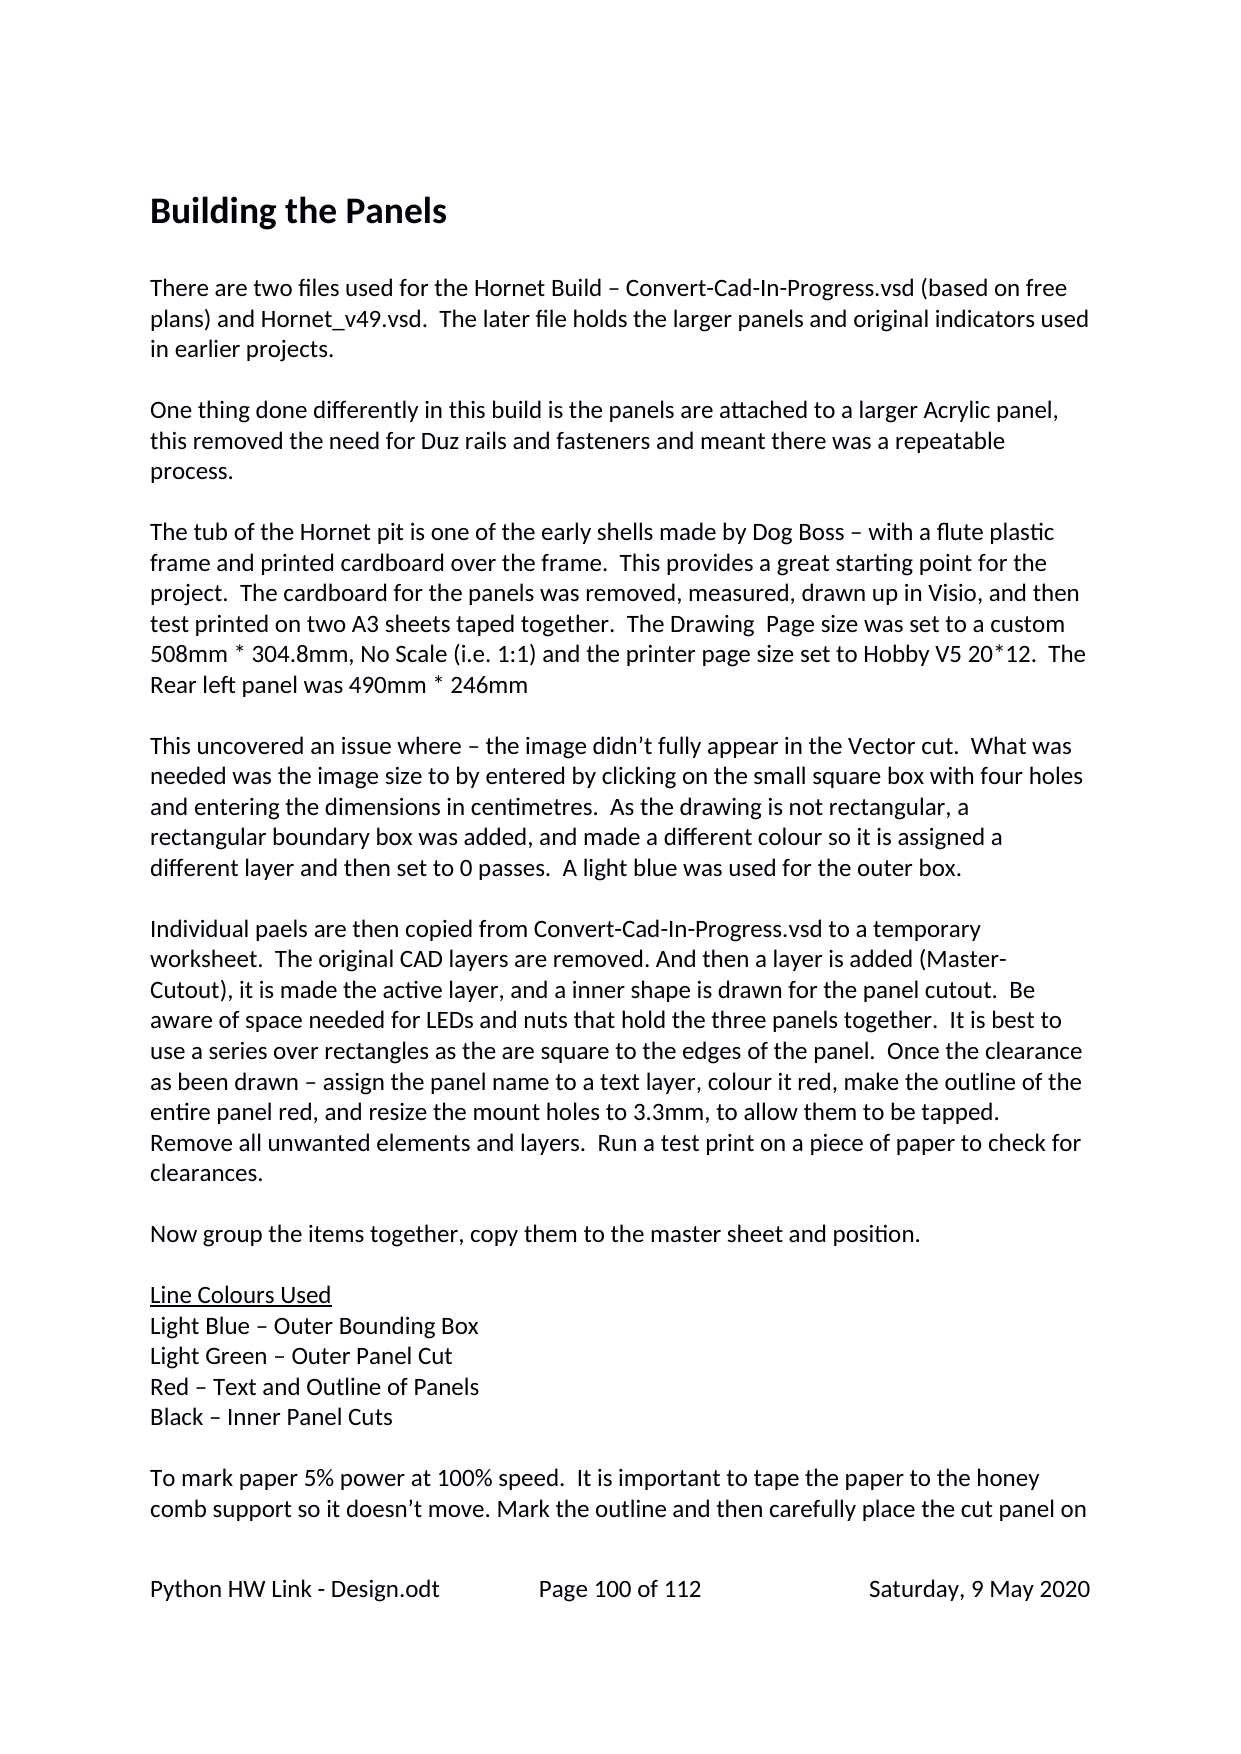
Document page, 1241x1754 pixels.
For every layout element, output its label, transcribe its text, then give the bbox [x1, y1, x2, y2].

text One thing done differently in this build is the panels are attached to a larger Acrylic panel, this removed the need for Duz rails and fasteners and meant there was a repeatable process. [150, 394, 1090, 486]
text Individual paels are then copied from Convert-Cad-In-Progress.vsd to a temporary worksheet. The original CAD layers are removed. And then a layer is added (Master-Cutout), it is made the active layer, and a inner shape is drawn for the panel cutout. Be aware of space needed for LEDs and nuts that hold the three panels together. It is best to use a series over rectangles as the are square to the edges of the panel. Once the clearance as been drawn – assign the panel name to a text layer, colour it red, make the outline of the entire panel red, and resize the mount holes to 3.3mm, to allow them to be tapped. Remove all unwanted elements and layers. Run a test print on a piece of paper to check for clearances. [150, 913, 1090, 1188]
text Now group the items together, copy them to the master sheet and position. [150, 1218, 1090, 1249]
text There are two files used for the Hornet Build – Convert-Cad-In-Progress.vsd (based on free plans) and Hornet_v49.vsd. The later file holds the larger panels and original indicators used in earlier projects. [150, 272, 1090, 364]
text Line Colours Used [150, 1279, 1090, 1310]
subtitle Building the Panels [150, 187, 1090, 233]
text To mark paper 5% power at 100% speed. It is important to tape the paper to the honey comb support so it doesn’t move. Mark the outline and then carefully place the cut panel on [150, 1462, 1090, 1523]
text Light Green – Outer Panel Cut [150, 1340, 1090, 1371]
text Light Blue – Outer Bounding Box [150, 1310, 1090, 1340]
text The tub of the Hornet pit is one of the early shells made by Dog Boss – with a flute plastic frame and printed cardboard over the frame. This provides a great starting point for the project. The cardboard for the panels was removed, measured, drawn up in Visio, and then test printed on two A3 sheets taped together. The Drawing Page size was set to a custom 508mm * 304.8mm, No Scale (i.e. 1:1) and the printer page size set to Hobby V5 20*12. The Rear left panel was 490mm * 246mm [150, 516, 1090, 699]
text This uncovered an issue where – the image didn’t fully appear in the Vector cut. What was needed was the image size to by entered by clicking on the small square box with four holes and entering the dimensions in centimetres. As the drawing is not rectangular, a rectangular boundary box was added, and made a different colour so it is assigned a different layer and then set to 0 passes. A light blue was used for the outer box. [150, 730, 1090, 883]
text Red – Text and Outline of Panels [150, 1371, 1090, 1401]
text Black – Inner Panel Cuts [150, 1401, 1090, 1432]
